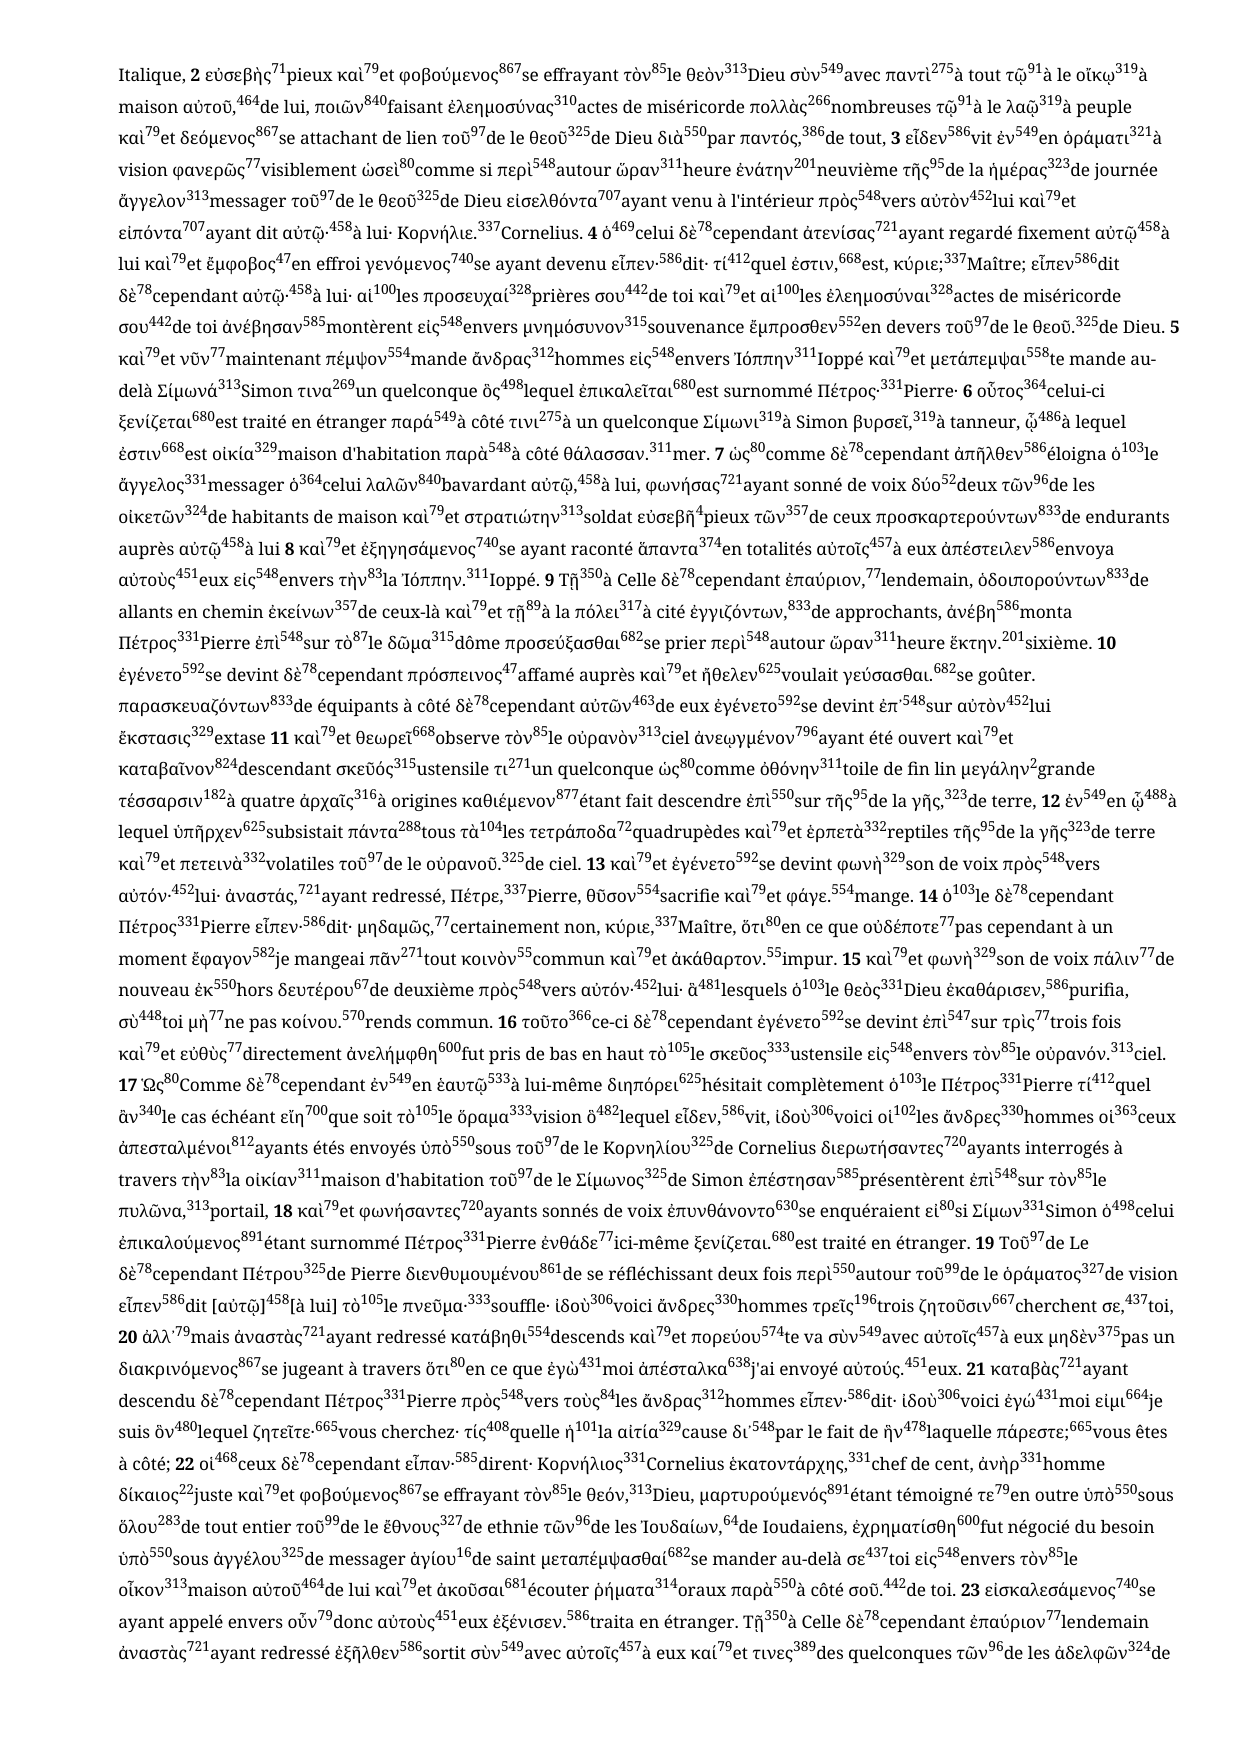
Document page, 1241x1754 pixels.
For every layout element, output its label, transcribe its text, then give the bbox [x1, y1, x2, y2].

text 1 Ἀνὴρ331Homme δέ78cependant τις287un quelconque ἐν549en Καισαρείᾳ317à Kaesareia ὀνόματι321à nom Κορνήλιος,331Cornelius, ἑκατοντάρχης331chef de cent ἐκ550hors σπείρης323de spirale τῆς356de celle καλουμένης883de étante appelée Ἰταλικῆς,40de Italique, 2 εὐσεβὴς71pieux καὶ79et φοβούμενος867se effrayant τὸν85le θεὸν313Dieu σὺν549avec παντὶ275à tout τῷ91à le οἴκῳ319à maison αὐτοῦ,464de lui, ποιῶν840faisant ἐλεημοσύνας310actes de miséricorde πολλὰς266nombreuses τῷ91à le λαῷ319à peuple καὶ79et δεόμενος867se attachant de lien τοῦ97de le θεοῦ325de Dieu διὰ550par παντός,386de tout, 3 εἶδεν586vit ἐν549en ὁράματι321à vision φανερῶς77visiblement ὡσεὶ80comme si περὶ548autour ὥραν311heure ἐνάτην201neuvième τῆς95de la ἡμέρας323de journée ἄγγελον313messager τοῦ97de le θεοῦ325de Dieu εἰσελθόντα707ayant venu à l'intérieur πρὸς548vers αὐτὸν452lui καὶ79et εἰπόντα707ayant dit αὐτῷ·458à lui· Κορνήλιε.337Cornelius. 4 ὁ469celui δὲ78cependant ἀτενίσας721ayant regardé fixement αὐτῷ458à lui καὶ79et ἔμφοβος47en effroi γενόμενος740se ayant devenu εἶπεν·586dit· τί412quel ἐστιν,668est, κύριε;337Maître; εἶπεν586dit δὲ78cependant αὐτῷ·458à lui· αἱ100les προσευχαί328prières σου442de toi καὶ79et αἱ100les ἐλεημοσύναι328actes de miséricorde σου442de toi ἀνέβησαν585montèrent εἰς548envers μνημόσυνον315souvenance ἔμπροσθεν552en devers τοῦ97de le θεοῦ.325de Dieu. 5 καὶ79et νῦν77maintenant πέμψον554mande ἄνδρας312hommes εἰς548envers Ἰόππην311Ioppé καὶ79et μετάπεμψαι558te mande au-delà Σίμωνά313Simon τινα269un quelconque ὃς498lequel ἐπικαλεῖται680est surnommé Πέτρος·331Pierre· 6 οὗτος364celui-ci ξενίζεται680est traité en étranger παρά549à côté τινι275à un quelconque Σίμωνι319à Simon βυρσεῖ,319à tanneur, ᾧ486à lequel ἐστιν668est οἰκία329maison d'habitation παρὰ548à côté θάλασσαν.311mer. 7 ὡς80comme δὲ78cependant ἀπῆλθεν586éloigna ὁ103le ἄγγελος331messager ὁ364celui λαλῶν840bavardant αὐτῷ,458à lui, φωνήσας721ayant sonné de voix δύο52deux τῶν96de les οἰκετῶν324de habitants de maison καὶ79et στρατιώτην313soldat εὐσεβῆ4pieux τῶν357de ceux προσκαρτερούντων833de endurants auprès αὐτῷ458à lui 8 καὶ79et ἐξηγησάμενος740se ayant raconté ἅπαντα374en totalités αὐτοῖς457à eux ἀπέστειλεν586envoya αὐτοὺς451eux εἰς548envers τὴν83la Ἰόππην.311Ioppé. 9 Τῇ350à Celle δὲ78cependant ἐπαύριον,77lendemain, ὁδοιπορούντων833de allants en chemin ἐκείνων357de ceux-là καὶ79et τῇ89à la πόλει317à cité ἐγγιζόντων,833de approchants, ἀνέβη586monta Πέτρος331Pierre ἐπὶ548sur τὸ87le δῶμα315dôme προσεύξασθαι682se prier περὶ548autour ὥραν311heure ἕκτην.201sixième. 10 ἐγένετο592se devint δὲ78cependant πρόσπεινος47affamé auprès καὶ79et ἤθελεν625voulait γεύσασθαι.682se goûter. παρασκευαζόντων833de équipants à côté δὲ78cependant αὐτῶν463de eux ἐγένετο592se devint ἐπ᾽548sur αὐτὸν452lui ἔκστασις329extase 11 καὶ79et θεωρεῖ668observe τὸν85le οὐρανὸν313ciel ἀνεῳγμένον796ayant été ouvert καὶ79et καταβαῖνον824descendant σκεῦός315ustensile τι271un quelconque ὡς80comme ὀθόνην311toile de fin lin μεγάλην2grande τέσσαρσιν182à quatre ἀρχαῖς316à origines καθιέμενον877étant fait descendre ἐπὶ550sur τῆς95de la γῆς,323de terre, 12 ἐν549en ᾧ488à lequel ὑπῆρχεν625subsistait πάντα288tous τὰ104les τετράποδα72quadrupèdes καὶ79et ἑρπετὰ332reptiles τῆς95de la γῆς323de terre καὶ79et πετεινὰ332volatiles τοῦ97de le οὐρανοῦ.325de ciel. 13 καὶ79et ἐγένετο592se devint φωνὴ329son de voix πρὸς548vers αὐτόν·452lui· ἀναστάς,721ayant redressé, Πέτρε,337Pierre, θῦσον554sacrifie καὶ79et φάγε.554mange. 14 ὁ103le δὲ78cependant Πέτρος331Pierre εἶπεν·586dit· μηδαμῶς,77certainement non, κύριε,337Maître, ὅτι80en ce que οὐδέποτε77pas cependant à un moment ἔφαγον582je mangeai πᾶν271tout κοινὸν55commun καὶ79et ἀκάθαρτον.55impur. 15 καὶ79et φωνὴ329son de voix πάλιν77de nouveau ἐκ550hors δευτέρου67de deuxième πρὸς548vers αὐτόν·452lui· ἃ481lesquels ὁ103le θεὸς331Dieu ἐκαθάρισεν,586purifia, σὺ448toi μὴ77ne pas κοίνου.570rends commun. 16 τοῦτο366ce-ci δὲ78cependant ἐγένετο592se devint ἐπὶ547sur τρὶς77trois fois καὶ79et εὐθὺς77directement ἀνελήμφθη600fut pris de bas en haut τὸ105le σκεῦος333ustensile εἰς548envers τὸν85le οὐρανόν.313ciel. 17 Ὡς80Comme δὲ78cependant ἐν549en ἑαυτῷ533à lui-même διηπόρει625hésitait complètement ὁ103le Πέτρος331Pierre τί412quel ἂν340le cas échéant εἴη700que soit τὸ105le ὅραμα333vision ὃ482lequel εἶδεν,586vit, ἰδοὺ306voici οἱ102les ἄνδρες330hommes οἱ363ceux ἀπεσταλμένοι812ayants étés envoyés ὑπὸ550sous τοῦ97de le Κορνηλίου325de Cornelius διερωτήσαντες720ayants interrogés à travers τὴν83la οἰκίαν311maison d'habitation τοῦ97de le Σίμωνος325de Simon ἐπέστησαν585présentèrent ἐπὶ548sur τὸν85le πυλῶνα,313portail, 18 καὶ79et φωνήσαντες720ayants sonnés de voix ἐπυνθάνοντο630se enquéraient εἰ80si Σίμων331Simon ὁ498celui ἐπικαλούμενος891étant surnommé Πέτρος331Pierre ἐνθάδε77ici-même ξενίζεται.680est traité en étranger. 19 Τοῦ97de Le δὲ78cependant Πέτρου325de Pierre διενθυμουμένου861de se réfléchissant deux fois περὶ550autour τοῦ99de le ὁράματος327de vision εἶπεν586dit [αὐτῷ]458[à lui] τὸ105le πνεῦμα·333souffle· ἰδοὺ306voici ἄνδρες330hommes τρεῖς196trois ζητοῦσιν667cherchent σε,437toi, 20 ἀλλ᾽79mais ἀναστὰς721ayant redressé κατάβηθι554descends καὶ79et πορεύου574te va σὺν549avec αὐτοῖς457à eux μηδὲν375pas un διακρινόμενος867se jugeant à travers ὅτι80en ce que ἐγὼ431moi ἀπέσταλκα638j'ai envoyé αὐτούς.451eux. 21 καταβὰς721ayant descendu δὲ78cependant Πέτρος331Pierre πρὸς548vers τοὺς84les ἄνδρας312hommes εἶπεν·586dit· ἰδοὺ306voici ἐγώ431moi εἰμι664je suis ὃν480lequel ζητεῖτε·665vous cherchez· τίς408quelle ἡ101la αἰτία329cause δι᾽548par le fait de ἣν478laquelle πάρεστε;665vous êtes à côté; 22 οἱ468ceux δὲ78cependant εἶπαν·585dirent· Κορνήλιος331Cornelius ἑκατοντάρχης,331chef de cent, ἀνὴρ331homme δίκαιος22juste καὶ79et φοβούμενος867se effrayant τὸν85le θεόν,313Dieu, μαρτυρούμενός891étant témoigné τε79en outre ὑπὸ550sous ὅλου283de tout entier τοῦ99de le ἔθνους327de ethnie τῶν96de les Ἰουδαίων,64de Ioudaiens, ἐχρηματίσθη600fut négocié du besoin ὑπὸ550sous ἀγγέλου325de messager ἁγίου16de saint μεταπέμψασθαί682se mander au-delà σε437toi εἰς548envers τὸν85le οἶκον313maison αὐτοῦ464de lui καὶ79et ἀκοῦσαι681écouter ῥήματα314oraux παρὰ550à côté σοῦ.442de toi. 23 εἰσκαλεσάμενος740se ayant appelé envers οὖν79donc αὐτοὺς451eux ἐξένισεν.586traita en étranger. Τῇ350à Celle δὲ78cependant ἐπαύριον77lendemain ἀναστὰς721ayant redressé ἐξῆλθεν586sortit σὺν549avec αὐτοῖς457à eux καί79et τινες389des quelconques τῶν96de les ἀδελφῶν324de frères τῶν357de ceux ἀπὸ550au loin Ἰόππης323de Ioppé συνῆλθον585vinrent ensemble αὐτῷ.458à lui. 24 τῇ350à celle δὲ78cependant ἐπαύριον77lendemain εἰσῆλθεν586vint à l'intérieur εἰς548envers τὴν83la Καισάρειαν.311Kaesareia. ὁ103le δὲ78cependant Κορνήλιος331Cornelius ἦν625était προσδοκῶν840attendant αὐτοὺς451eux συγκαλεσάμενος740se ayant appelé ensemble τοὺς84les συγγενεῖς52congénitaux αὐτοῦ464de lui καὶ79et τοὺς84les ἀναγκαίους3nécessaires φίλους.52amis. 25 Ὡς80Comme δὲ78cependant ἐγένετο592se devint τοῦ360de ce εἰσελθεῖν681venir à l'intérieur τὸν85le Πέτρον,313Pierre, συναντήσας721ayant rencontré avec αὐτῷ458à lui ὁ103le Κορνήλιος331Cornelius πεσὼν721ayant tombé ἐπὶ548sur τοὺς244les πόδας312pieds προσεκύνησεν.586prosterna vers. 26 ὁ103le δὲ78cependant Πέτρος331Pierre ἤγειρεν586éveilla αὐτὸν452lui λέγων·840disant· ἀνάστηθι·554redresse· καὶ77aussi ἐγὼ431moi αὐτὸς513moi-même ἄνθρωπός331être humain εἰμι.664je suis. 27 καὶ79et συνομιλῶν840conversant avec αὐτῷ458à lui εἰσῆλθεν586vint à l'intérieur καὶ79et εὑρίσκει668trouve συνεληλυθότας769ayants venus ensemble πολλούς,372nombreux, 28 ἔφη625déclarait τε79en outre πρὸς548vers αὐτούς·451eux· ὑμεῖς447vous ἐπίστασθε671vous vous établissez sûrement ὡς77comme ἀθέμιτόν49illicite ἐστιν668est ἀνδρὶ319à homme Ἰουδαίῳ10à Ioudaien κολλᾶσθαι692être collé ἢ79ou προσέρχεσθαι690se venir vers ἀλλοφύλῳ·59à d'autre tribu· κἀμοὶ420à et moi ὁ103le θεὸς331Dieu ἔδειξεν586montra μηδένα269pas un κοινὸν53commun ἢ79ou ἀκάθαρτον53impur λέγειν689dire ἄνθρωπον·313être humain· 29 διὸ79c'est pourquoi καὶ77aussi ἀναντιρρήτως77incontestablement ἦλθον582je vins μεταπεμφθείς.760ayant été mandé au-delà. πυνθάνομαι670je m'enquiers οὖν79donc τίνι165à quel λόγῳ319à discours μετεπέμψασθέ589vous vous mandâtes au-delà με;417moi; 30 καὶ79et ὁ103le Κορνήλιος331Cornelius ἔφη·625déclarait· ἀπὸ550au loin τετάρτης209de quatrième ἡμέρας323de journée μέχρι552jusqu'à ταύτης148de celle-ci τῆς95de la ὥρας323de heure ἤμην627je m'étais τὴν83la ἐνάτην51neuvième προσευχόμενος867se priant ἐν549en τῷ91à le οἴκῳ319à maison μου,424de moi, καὶ79et ἰδοὺ306voici ἀνὴρ331homme ἔστη586dressa ἐνώπιόν552en devant μου424de moi ἐν549en ἐσθῆτι317à habillement λαμπρᾷ8à brillante 31 καὶ79et φησίν·668déclare· Κορνήλιε,337Cornelius, εἰσηκούσθη600fut écouté envers σου442de toi ἡ101la προσευχὴ329prière καὶ79et αἱ100les ἐλεημοσύναι328actes de miséricorde σου442de toi ἐμνήσθησαν599furent mémorisé ἐνώπιον552en devant τοῦ97de le θεοῦ.325de Dieu. 32 πέμψον554mande οὖν79donc εἰς548envers Ἰόππην311Ioppé καὶ79et μετακάλεσαι558te appelle avec au-delà Σίμωνα313Simon ὃς498lequel ἐπικαλεῖται680est surnommé Πέτρος,331Pierre, οὗτος364celui-ci ξενίζεται680est traité en étranger ἐν549en οἰκίᾳ317à maison d'habitation Σίμωνος325de Simon βυρσέως325de tanneur παρὰ548à côté θάλασσαν.311mer. 33 ἐξαυτῆς77immédiatement οὖν79donc ἔπεμψα582je mandai πρὸς548vers σέ,437toi, σύ448toi τε79en outre καλῶς77bellement ἐποίησας584tu fis παραγενόμενος.740se ayant devenu à côté. νῦν77maintenant οὖν79donc πάντες389tous ἡμεῖς430nous ἐνώπιον552en devant τοῦ97de le θεοῦ325de Dieu πάρεσμεν663nous sommes à côté ἀκοῦσαι681écouter πάντα270tous τὰ347ces προστεταγμένα797ayants étés ordonnancés auprès σοι439à toi ὑπὸ550sous τοῦ97de le κυρίου.325de Maître. 34 Ἀνοίξας721Ayant ouvert δὲ78cependant Πέτρος331Pierre τὸ87le στόμα315bouche εἶπεν·586dit· ἐπ᾽550sur ἀληθείας323de vérité καταλαμβάνομαι670je me prends de haut en bas ὅτι80en ce que οὐκ77non ἔστιν668est προσωπολήμπτης331preneur de face ὁ103le θεός,331Dieu, 35 ἀλλ᾽79mais ἐν549en παντὶ277à tout ἔθνει321à ethnie ὁ364celui φοβούμενος867se effrayant αὐτὸν452lui καὶ79et ἐργαζόμενος867se mettant au travail δικαιοσύνην311justice δεκτὸς47acceptable αὐτῷ458à lui ἐστιν.668est. 36 τὸν85le λόγον313discours [ὃν]480[lequel] ἀπέστειλεν586envoya τοῖς90à les υἱοῖς318à fils Ἰσραὴλ325de Israël εὐαγγελιζόμενος867se évangélisant εἰρήνην311paix διὰ550par Ἰησοῦ325de Iésous Χριστοῦ,325de Christ, οὗτός364celui-ci ἐστιν668est πάντων383de tous κύριος,331Maître, 37 ὑμεῖς447vous οἴδατε639vous avez su τὸ87le γενόμενον728se ayant devenu ῥῆμα315oral καθ᾽550contre ὅλης279de toute entière τῆς95de la Ἰουδαίας,323de Ioudaia, ἀρξάμενος740se ayant originé ἀπὸ550au loin τῆς95de la Γαλιλαίας323de Galilée μετὰ548après τὸ87le βάπτισμα315baptême ὃ482lequel ἐκήρυξεν586annonça Ἰωάννης,331Ioannes, 38 Ἰησοῦν313Iésous τὸν346celui ἀπὸ550au loin Ναζαρέθ,323de Nazareth, ὡς77comme ἔχρισεν586oignit αὐτὸν452lui ὁ103le θεὸς331Dieu πνεύματι321à souffle ἁγίῳ12à saint καὶ79et δυνάμει,317à puissance, ὃς498lequel διῆλθεν586passa à travers εὐεργετῶν840travaillant au bien καὶ79et ἰώμενος867se guérissant πάντας372tous τοὺς345ceux καταδυναστευομένους874étants régnés en dynastes de haut en bas ὑπὸ550sous τοῦ97de le διαβόλου,65de diable, ὅτι80en ce que ὁ103le θεὸς331Dieu ἦν625était μετ᾽550avec αὐτοῦ.464de lui. 39 καὶ79et ἡμεῖς430nous μάρτυρες330témoins πάντων385de tous ὧν493de lesquels ἐποίησεν586fit ἔν549en τε79en outre τῇ89à la χώρᾳ317à région τῶν96de les Ἰουδαίων64de Ioudaiens καὶ79et [ἐν]549[en] Ἰερουσαλήμ.317à Ierousalem. ὃν480lequel καὶ77aussi ἀνεῖλαν585saisirent de bas en haut κρεμάσαντες720ayants suspendus ἐπὶ550sur ξύλου,327de bois, 40 τοῦτον346celui-ci ὁ103le θεὸς331Dieu ἤγειρεν586éveilla [ἐν]549[en] τῇ89à la τρίτῃ206à troisième ἡμέρᾳ317à journée καὶ79et ἔδωκεν586donna αὐτὸν452lui ἐμφανῆ32visible dedans γενέσθαι,682se devenir, 41 οὐ77non παντὶ275à tout τῷ91à le λαῷ,319à peuple, ἀλλὰ79mais μάρτυσιν318à témoins τοῖς351à ceux προκεχειροτονημένοις800à ayants étés désignés de main d'avance ὑπὸ550sous τοῦ97de le θεοῦ,325de Dieu, ἡμῖν,419à nous, οἵτινες497lesquels des quelconques συνεφάγομεν581nous mangeâmes avec καὶ79et συνεπίομεν581nous bûmes avec αὐτῷ458à lui μετὰ548après τὸ348ce ἀναστῆναι681redresser αὐτὸν452lui ἐκ550hors νεκρῶν·64de morts· 42 καὶ79et παρήγγειλεν586messagea à côté ἡμῖν419à nous κηρύξαι681annoncer τῷ91à le λαῷ319à peuple καὶ79et διαμαρτύρασθαι682se passer témoignage ὅτι80en ce que οὗτός364celui-ci ἐστιν668est ὁ364celui ὡρισμένος813ayant été limité ὑπὸ550sous τοῦ97de le θεοῦ325de Dieu κριτὴς331juge ζώντων833de vivants καὶ79et νεκρῶν.64de morts. 43 τούτῳ352à celui-ci πάντες286tous οἱ102les προφῆται330prophètes μαρτυροῦσιν667témoignent ἄφεσιν311abandon ἁμαρτιῶν322de fautes λαβεῖν681prendre διὰ550par τοῦ99de le ὀνόματος327de nom αὐτοῦ464de lui πάντα373tout τὸν346celui πιστεύοντα822croyant εἰς548envers αὐτόν.452lui. 44 Ἔτι77Encore λαλοῦντος834de bavardant τοῦ97de le Πέτρου325de Pierre τὰ86les ῥήματα314oraux ταῦτα139ces-ci ἐπέπεσεν586tomba dessus τὸ105le πνεῦμα333souffle τὸ105le ἅγιον24saint ἐπὶ548sur πάντας372tous τοὺς345ceux ἀκούοντας821écoutants τὸν85le λόγον.313discours. 45 καὶ79et ἐξέστησαν585extasièrent οἱ102les ἐκ550hors περιτομῆς323de circoncision πιστοὶ70croyables ὅσοι497autant lesquels συνῆλθαν585vinrent ensemble τῷ91à le Πέτρῳ,319à Pierre, ὅτι80en ce que καὶ77aussi ἐπὶ548sur τὰ86les ἔθνη314ethnies ἡ101la δωρεὰ329gratification τοῦ99de le ἁγίου18de saint πνεύματος327de souffle ἐκκέχυται·654a été déversé· 46 ἤκουον624écoutaient γὰρ79car αὐτῶν463de eux λαλούντων833de bavardants γλώσσαις316à langues καὶ79et μεγαλυνόντων833de magnifiants τὸν85le θεόν.313Dieu. τότε77alors ἀπεκρίθη600fut répondu Πέτρος·331Pierre· 47 μήτι340ne serait-ce que τὸ87le ὕδωρ315eau δύναται674se peut κωλῦσαί681empêcher τις390un quelconque τοῦ360de ce μὴ77ne pas βαπτισθῆναι683être baptisé τούτους,345ceux-ci, οἵτινες497lesquels des quelconques τὸ87le πνεῦμα315souffle τὸ87le ἅγιον6saint ἔλαβον585prirent ὡς80comme καὶ77aussi ἡμεῖς;430nous; 48 προσέταξεν586ordonnança auprès δὲ78cependant αὐτοὺς451eux ἐν549en τῷ93à le ὀνόματι321à nom Ἰησοῦ325de Iésous Χριστοῦ325de Christ βαπτισθῆναι.683être baptisé. τότε77alors ἠρώτησαν585interrogèrent αὐτὸν452lui ἐπιμεῖναι681rester sur ἡμέρας310journées τινάς.266des quelconques. [118, 59, 1181, 1665]
